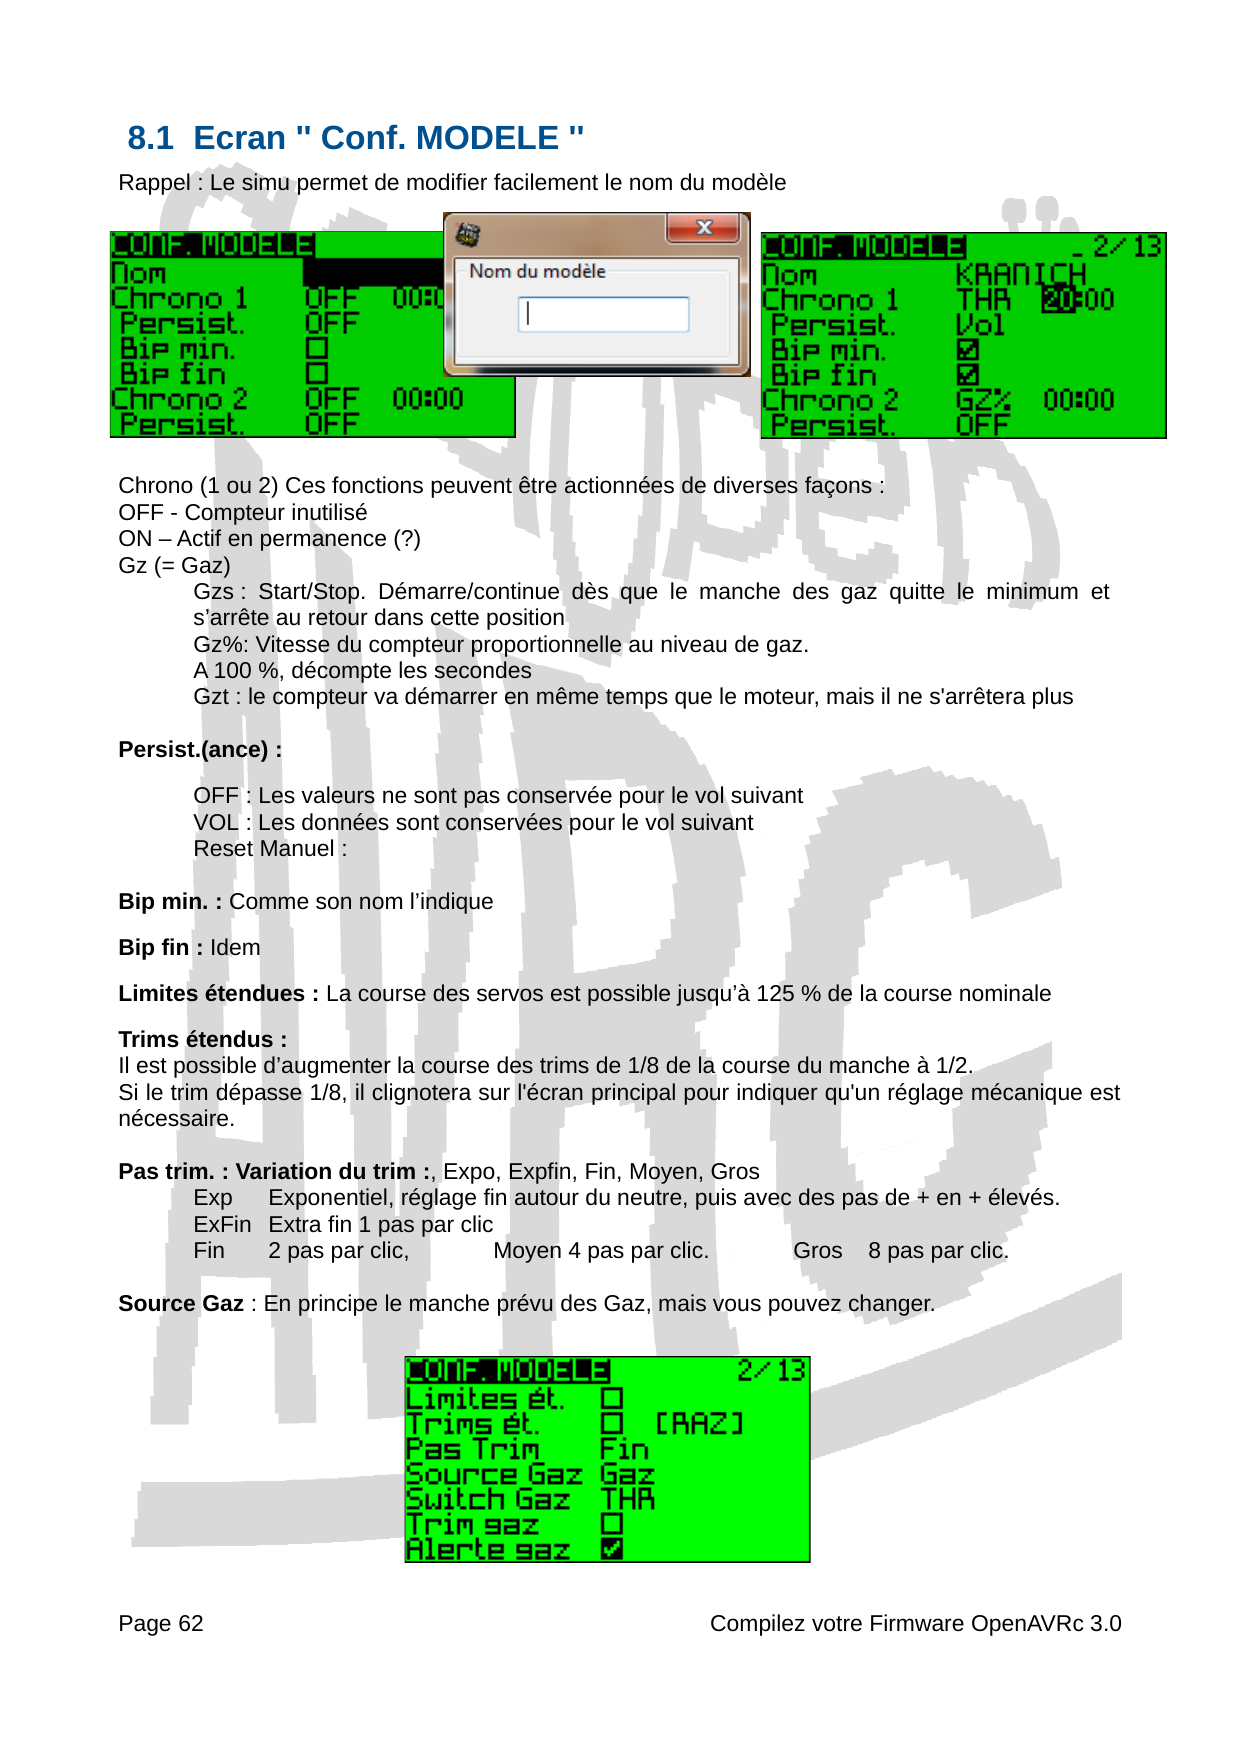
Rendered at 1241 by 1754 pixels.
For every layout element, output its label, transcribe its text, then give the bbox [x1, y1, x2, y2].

text Bip fin : Idem [118, 934, 1122, 960]
text Bip min. : Comme son nom l’indique [118, 888, 1122, 914]
text Fin 2 pas par clic, Moyen 4 pas par clic. Gros 8 pas par clic. [118, 1237, 1122, 1263]
text Exp Exponentiel, réglage fin autour du neutre, puis avec des pas de + en + élevés. [118, 1184, 1122, 1211]
picture [109, 212, 751, 438]
picture [404, 1356, 811, 1563]
text OFF : Les valeurs ne sont pas conservée pour le vol suivant [118, 782, 1122, 808]
text Gz%: Vitesse du compteur proportionnelle au niveau de gaz. [118, 631, 1122, 657]
text Persist.(ance) : [118, 736, 1122, 762]
text Chrono (1 ou 2) Ces fonctions peuvent être actionnées de diverses façons : [118, 472, 1122, 499]
text Trims étendus : [118, 1026, 1122, 1052]
text Gzs : Start/Stop. Démarre/continue dès que le manche des gaz quitte le minimum et s’arrête au retour dans cette position [118, 578, 1122, 631]
text ON – Actif en permanence (?) [118, 525, 1122, 552]
text ExFin Extra fin 1 pas par clic [118, 1211, 1122, 1237]
text Rappel : Le simu permet de modifier facilement le nom du modèle [118, 169, 1122, 196]
text VOL : Les données sont conservées pour le vol suivant [118, 808, 1122, 835]
text Il est possible d’augmenter la course des trims de 1/8 de la course du manche à 1/2. [118, 1052, 1122, 1079]
text Pas trim. : Variation du trim :, Expo, Expfin, Fin, Moyen, Gros [118, 1158, 1122, 1184]
text Source Gaz : En principe le manche prévu des Gaz, mais vous pouvez changer. [118, 1289, 1122, 1316]
text Gz (= Gaz) [118, 552, 1122, 578]
text Si le trim dépasse 1/8, il clignotera sur l'écran principal pour indiquer qu'un réglage mécanique est nécessaire. [118, 1079, 1122, 1131]
text OFF - Compteur inutilisé [118, 499, 1122, 525]
text Reset Manuel : [118, 835, 1122, 861]
text Gzt : le compteur va démarrer en même temps que le moteur, mais il ne s'arrêtera plus [118, 683, 1122, 710]
subtitle Ecran '' Conf. MODELE '' [118, 118, 1122, 157]
text A 100 %, décompte les secondes [118, 657, 1122, 683]
picture [760, 232, 1167, 439]
text Limites étendues : La course des servos est possible jusqu’à 125 % de la course nominale [118, 980, 1122, 1006]
